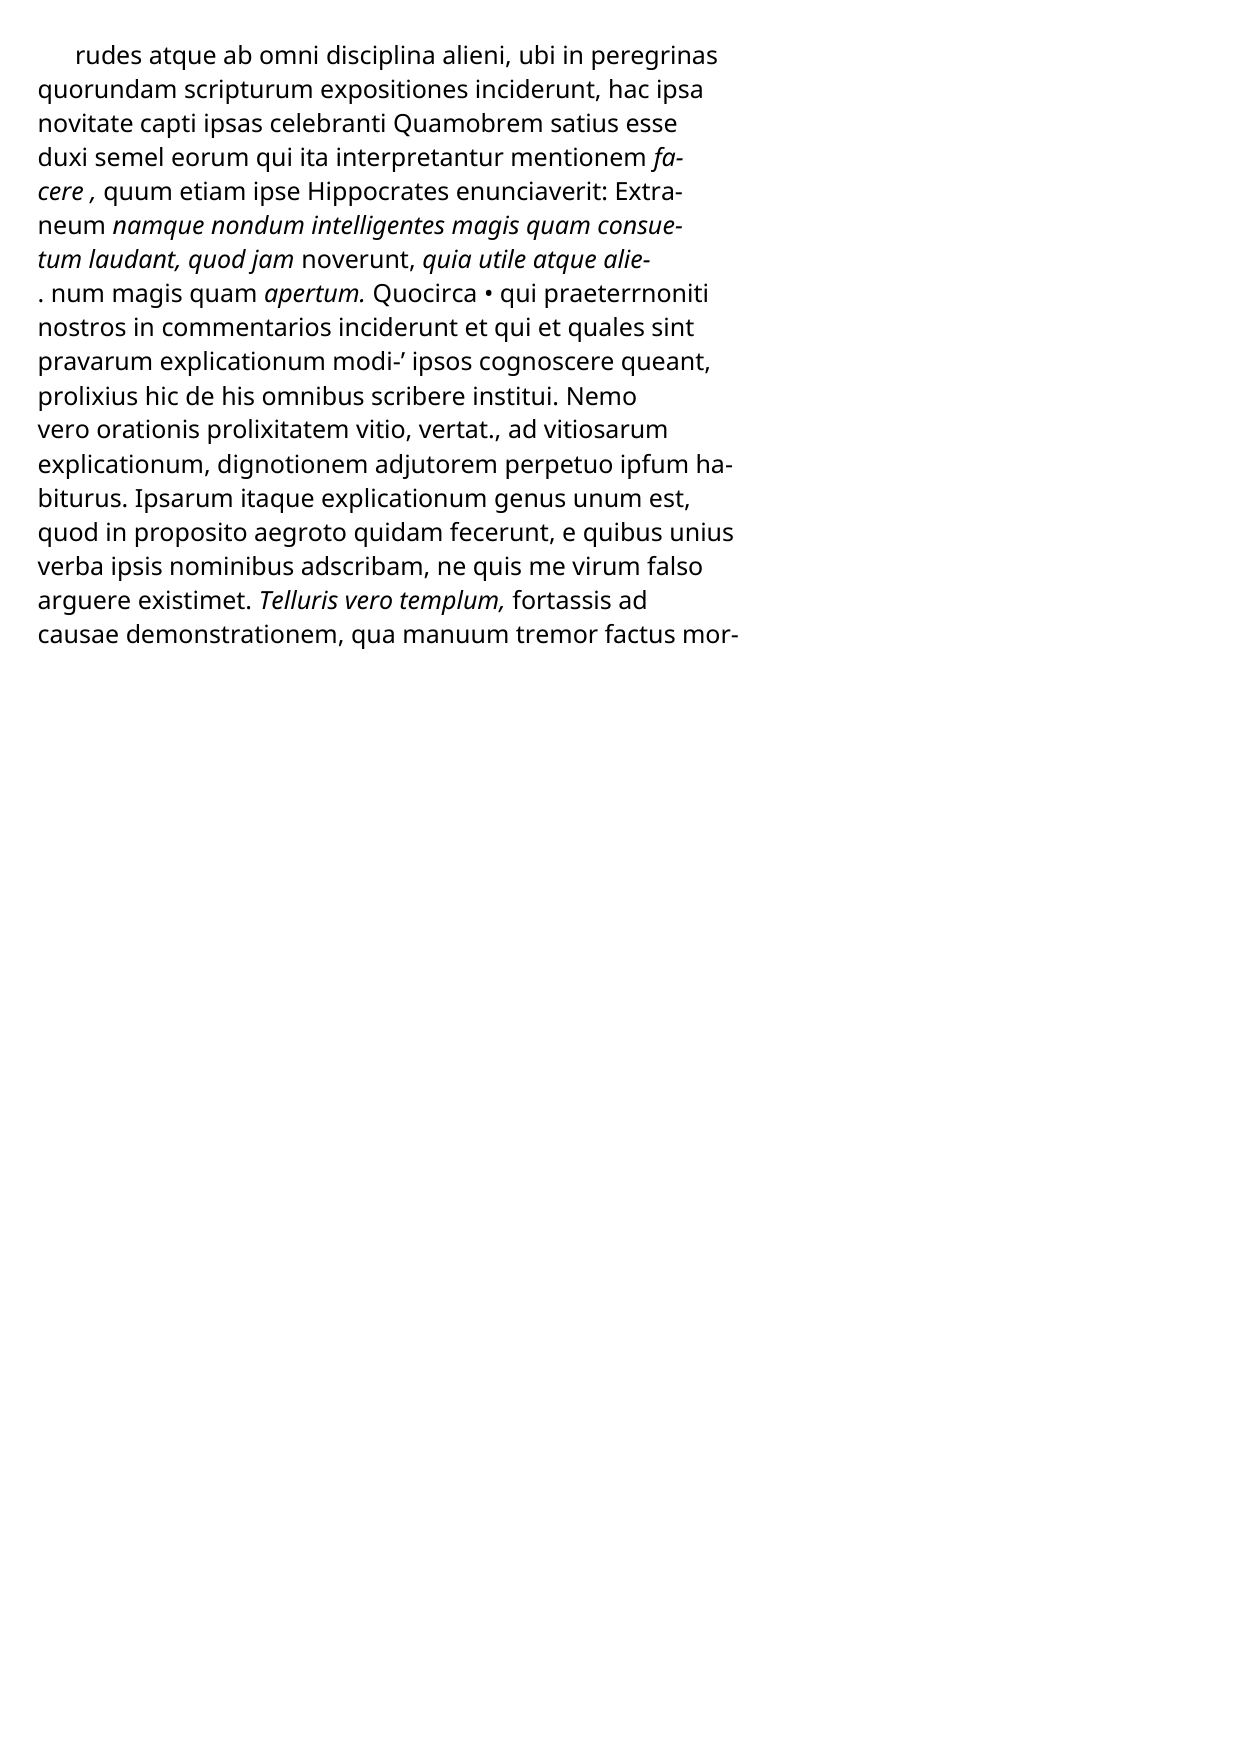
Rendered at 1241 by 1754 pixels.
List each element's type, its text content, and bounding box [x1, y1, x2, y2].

text rudes atque ab omni disciplina alieni, ubi in peregrinas quorundam scripturum expositiones inciderunt, hac ipsa novitate capti ipsas celebranti Quamobrem satius esse duxi semel eorum qui ita interpretantur mentionem fa- cere , quum etiam ipse Hippocrates enunciaverit: Extra- neum namque nondum intelligentes magis quam consue- tum laudant, quod jam noverunt, quia utile atque alie- . num magis quam apertum. Quocirca • qui praeterrnoniti nostros in commentarios inciderunt et qui et quales sint pravarum explicationum modi-’ ipsos cognoscere queant, prolixius hic de his omnibus scribere institui. Nemo vero orationis prolixitatem vitio, vertat., ad vitiosarum explicationum, dignotionem adjutorem perpetuo ipfum ha- biturus. Ipsarum itaque explicationum genus unum est, quod in proposito aegroto quidam fecerunt, e quibus unius verba ipsis nominibus adscribam, ne quis me virum falso arguere existimet. Telluris vero templum, fortassis ad causae demonstrationem, qua manuum tremor factus mor- [37, 37, 1203, 651]
